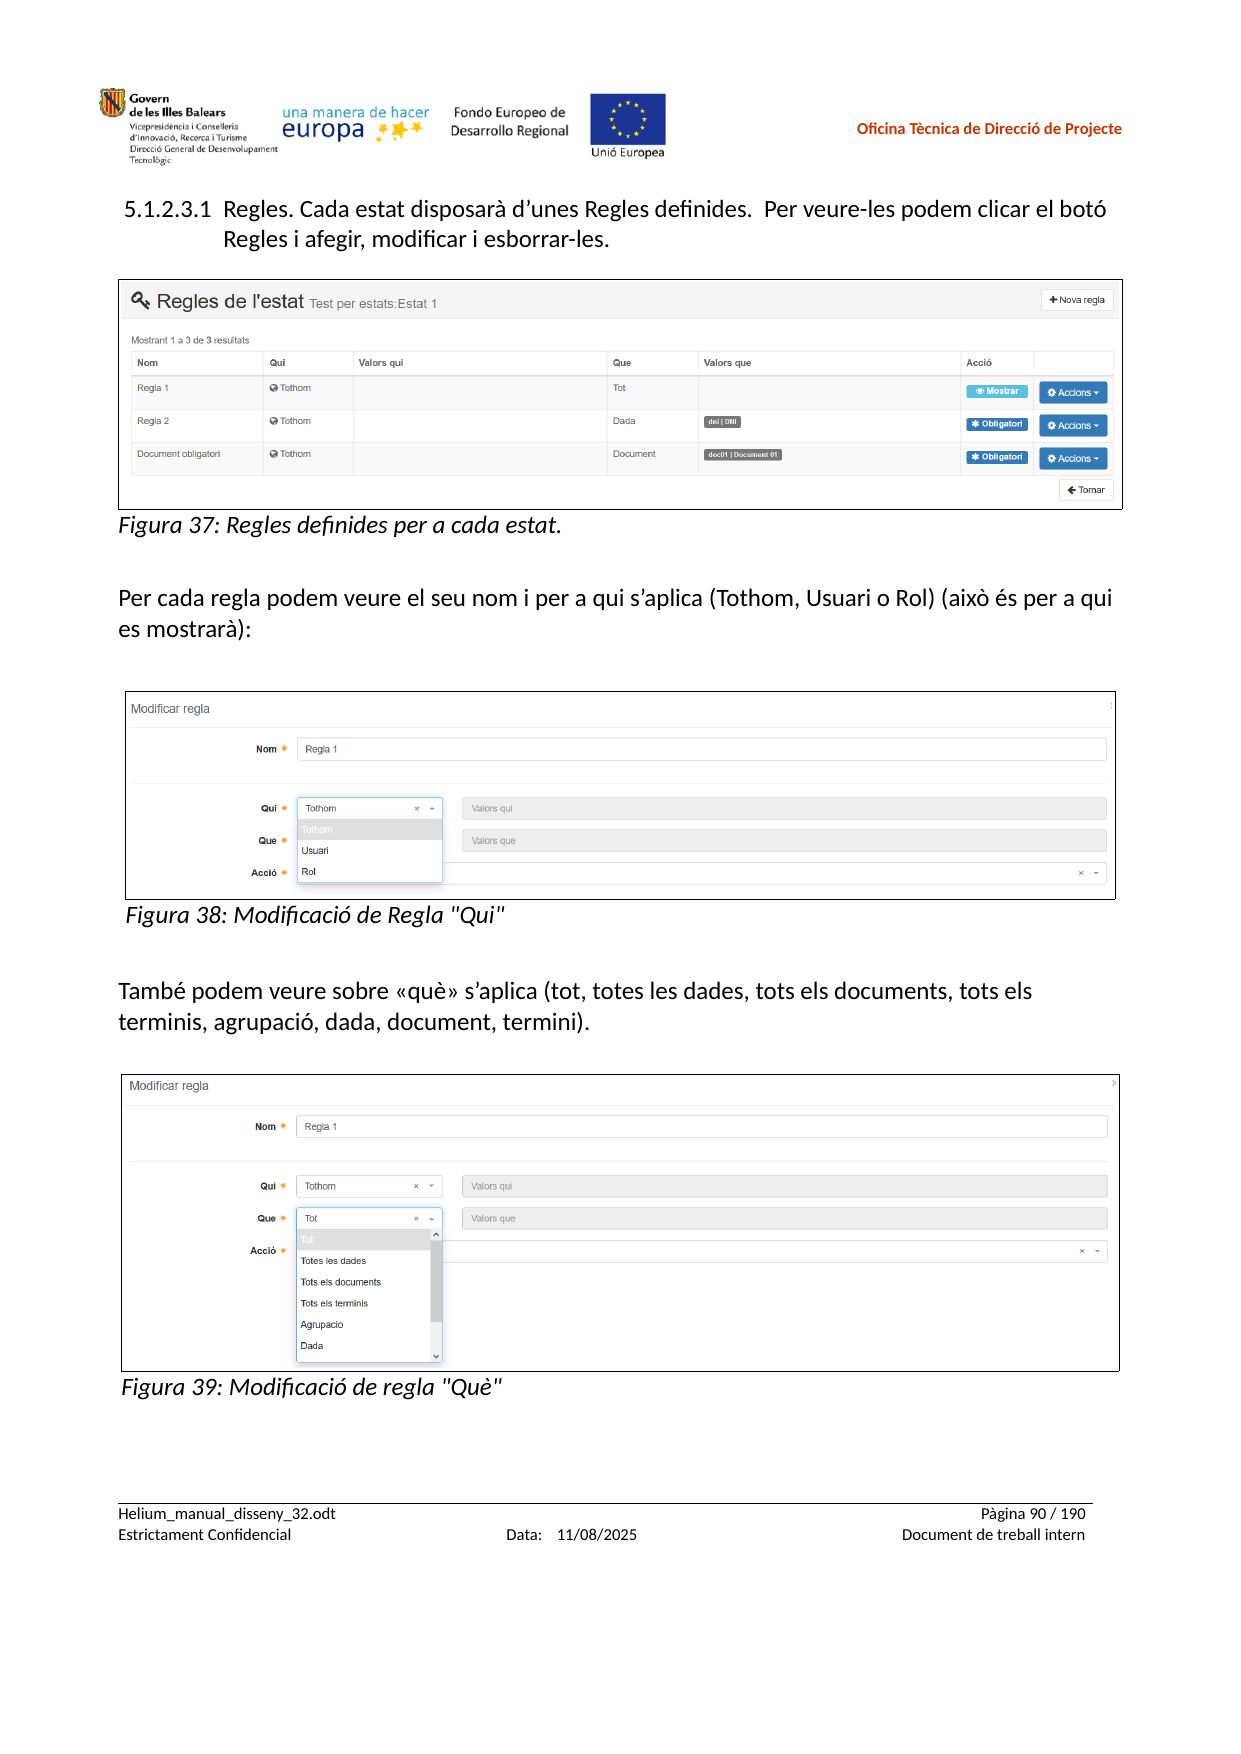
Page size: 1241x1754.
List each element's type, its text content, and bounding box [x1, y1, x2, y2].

subtitle Regles. Cada estat disposarà d’unes Regles definides. Per veure-les podem clicar el botó Regles i afegir, modificar i esborrar-les. [118, 193, 1122, 253]
text [126, 692, 1115, 899]
picture [124, 1076, 1117, 1368]
text [122, 1075, 1119, 1371]
picture [99, 87, 668, 166]
text Figura 37: Regles definides per a cada estat. [118, 510, 1122, 539]
text Figura 39: Modificació de regla "Què" [121, 1372, 1119, 1401]
text També podem veure sobre «què» s’aplica (tot, totes les dades, tots els documents, tots els terminis, agrupació, dada, document, termini). [118, 975, 1122, 1036]
text Per cada regla podem veure el seu nom i per a qui s’aplica (Tothom, Usuari o Rol) (això és per a qui es mostrarà): [118, 582, 1122, 643]
text [119, 280, 1122, 509]
picture [128, 693, 1112, 896]
text Figura 38: Modificació de Regla "Qui" [125, 900, 1115, 929]
picture [121, 281, 1119, 506]
